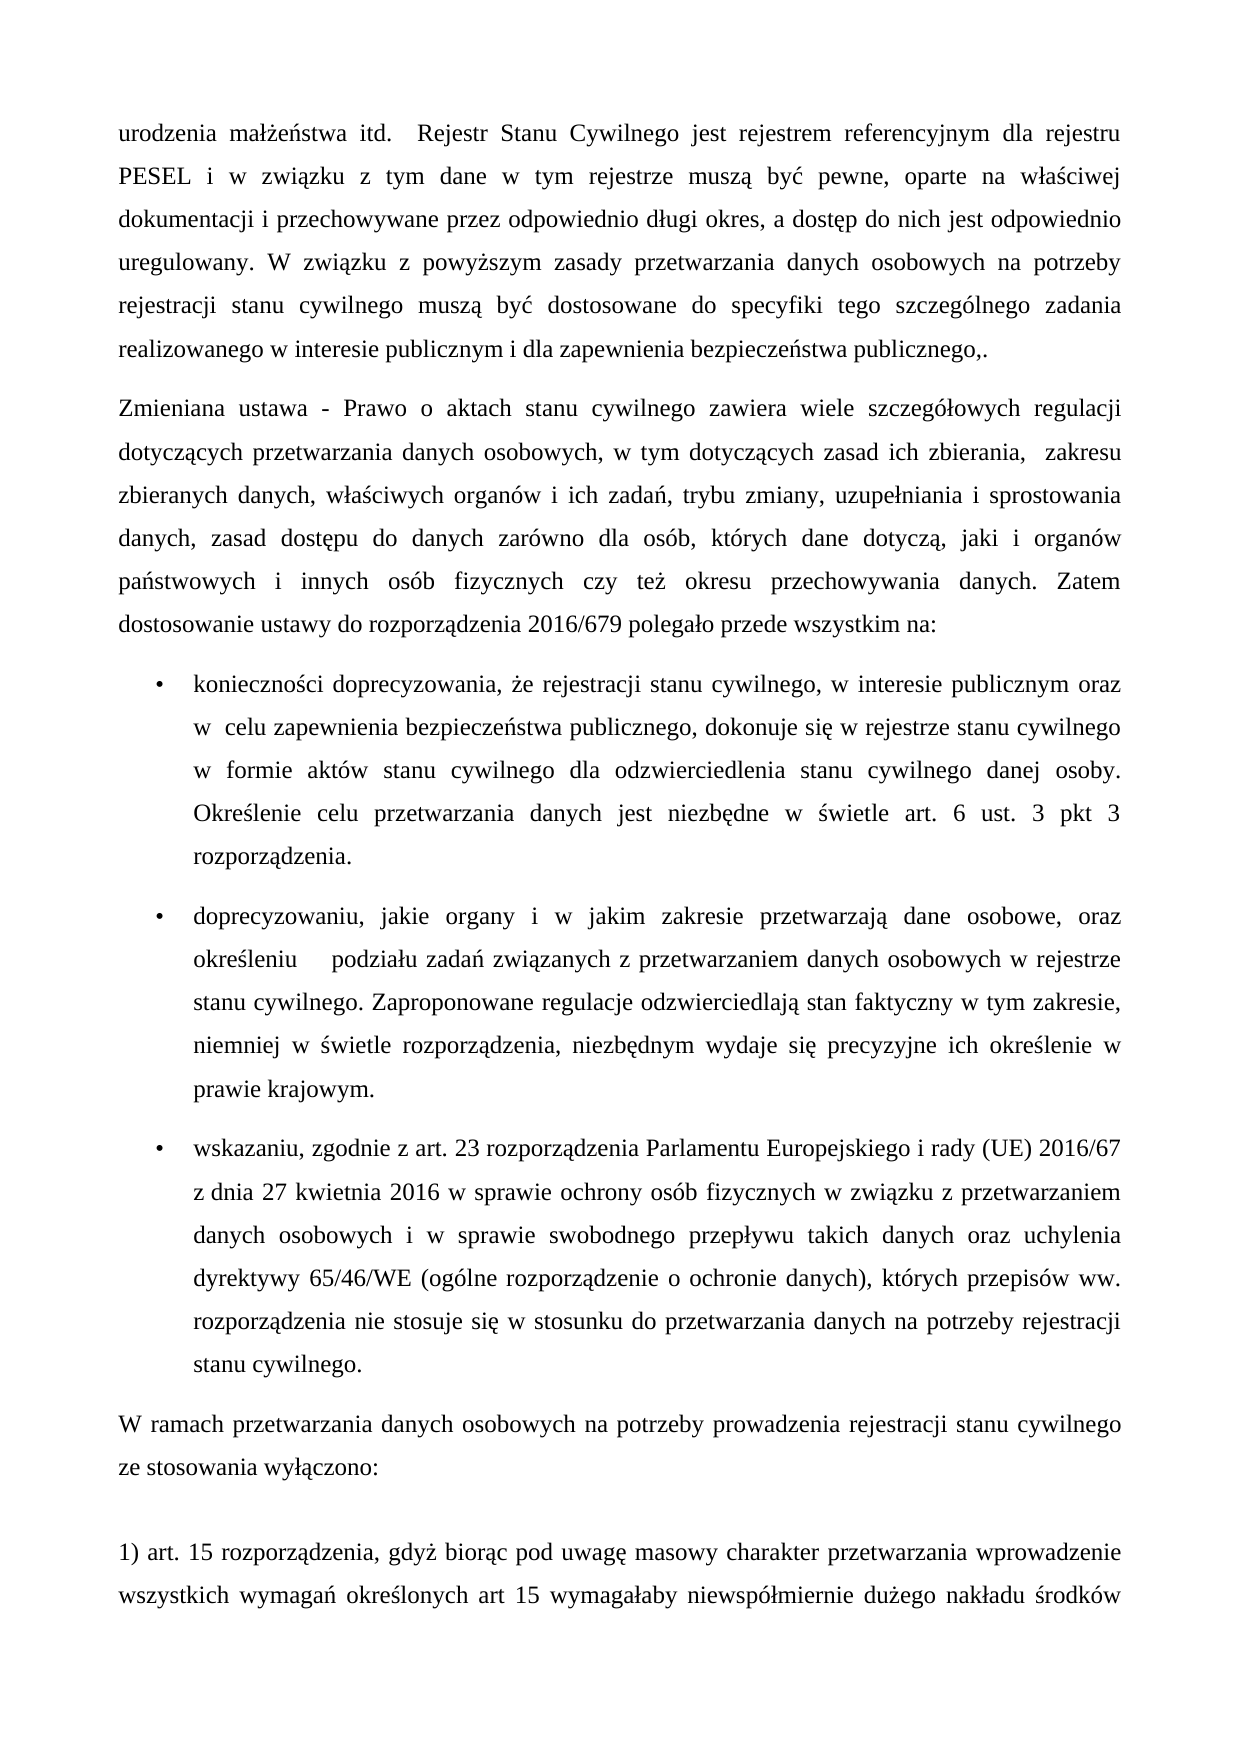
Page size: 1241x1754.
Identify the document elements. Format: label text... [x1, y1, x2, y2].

text Zmieniana ustawa - Prawo o aktach stanu cywilnego zawiera wiele szczegółowych regulacji dotyczących przetwarzania danych osobowych, w tym dotyczących zasad ich zbierania, zakresu zbieranych danych, właściwych organów i ich zadań, trybu zmiany, uzupełniania i sprostowania danych, zasad dostępu do danych zarówno dla osób, których dane dotyczą, jaki i organów państwowych i innych osób fizycznych czy też okresu przechowywania danych. Zatem dostosowanie ustawy do rozporządzenia 2016/679 polegało przede wszystkim na: [118, 393, 1122, 638]
list konieczności doprecyzowania, że rejestracji stanu cywilnego, w interesie publicznym oraz w celu zapewnienia bezpieczeństwa publicznego, dokonuje się w rejestrze stanu cywilnego w formie aktów stanu cywilnego dla odzwierciedlenia stanu cywilnego danej osoby. Określenie celu przetwarzania danych jest niezbędne w świetle art. 6 ust. 3 pkt 3 rozporządzenia. [156, 669, 1122, 870]
text 1) art. 15 rozporządzenia, gdyż biorąc pod uwagę masowy charakter przetwarzania wprowadzenie wszystkich wymagań określonych art 15 wymagałaby niewspółmiernie dużego nakładu środków [118, 1537, 1122, 1609]
text urodzenia małżeństwa itd. Rejestr Stanu Cywilnego jest rejestrem referencyjnym dla rejestru PESEL i w związku z tym dane w tym rejestrze muszą być pewne, oparte na właściwej dokumentacji i przechowywane przez odpowiednio długi okres, a dostęp do nich jest odpowiednio uregulowany. W związku z powyższym zasady przetwarzania danych osobowych na potrzeby rejestracji stanu cywilnego muszą być dostosowane do specyfiki tego szczególnego zadania realizowanego w interesie publicznym i dla zapewnienia bezpieczeństwa publicznego,. [118, 118, 1122, 362]
list wskazaniu, zgodnie z art. 23 rozporządzenia Parlamentu Europejskiego i rady (UE) 2016/67 z dnia 27 kwietnia 2016 w sprawie ochrony osób fizycznych w związku z przetwarzaniem danych osobowych i w sprawie swobodnego przepływu takich danych oraz uchylenia dyrektywy 65/46/WE (ogólne rozporządzenie o ochronie danych), których przepisów ww. rozporządzenia nie stosuje się w stosunku do przetwarzania danych na potrzeby rejestracji stanu cywilnego. [156, 1133, 1122, 1378]
text W ramach przetwarzania danych osobowych na potrzeby prowadzenia rejestracji stanu cywilnego ze stosowania wyłączono: [118, 1409, 1122, 1481]
list doprecyzowaniu, jakie organy i w jakim zakresie przetwarzają dane osobowe, oraz określeniu podziału zadań związanych z przetwarzaniem danych osobowych w rejestrze stanu cywilnego. Zaproponowane regulacje odzwierciedlają stan faktyczny w tym zakresie, niemniej w świetle rozporządzenia, niezbędnym wydaje się precyzyjne ich określenie w prawie krajowym. [156, 901, 1122, 1102]
